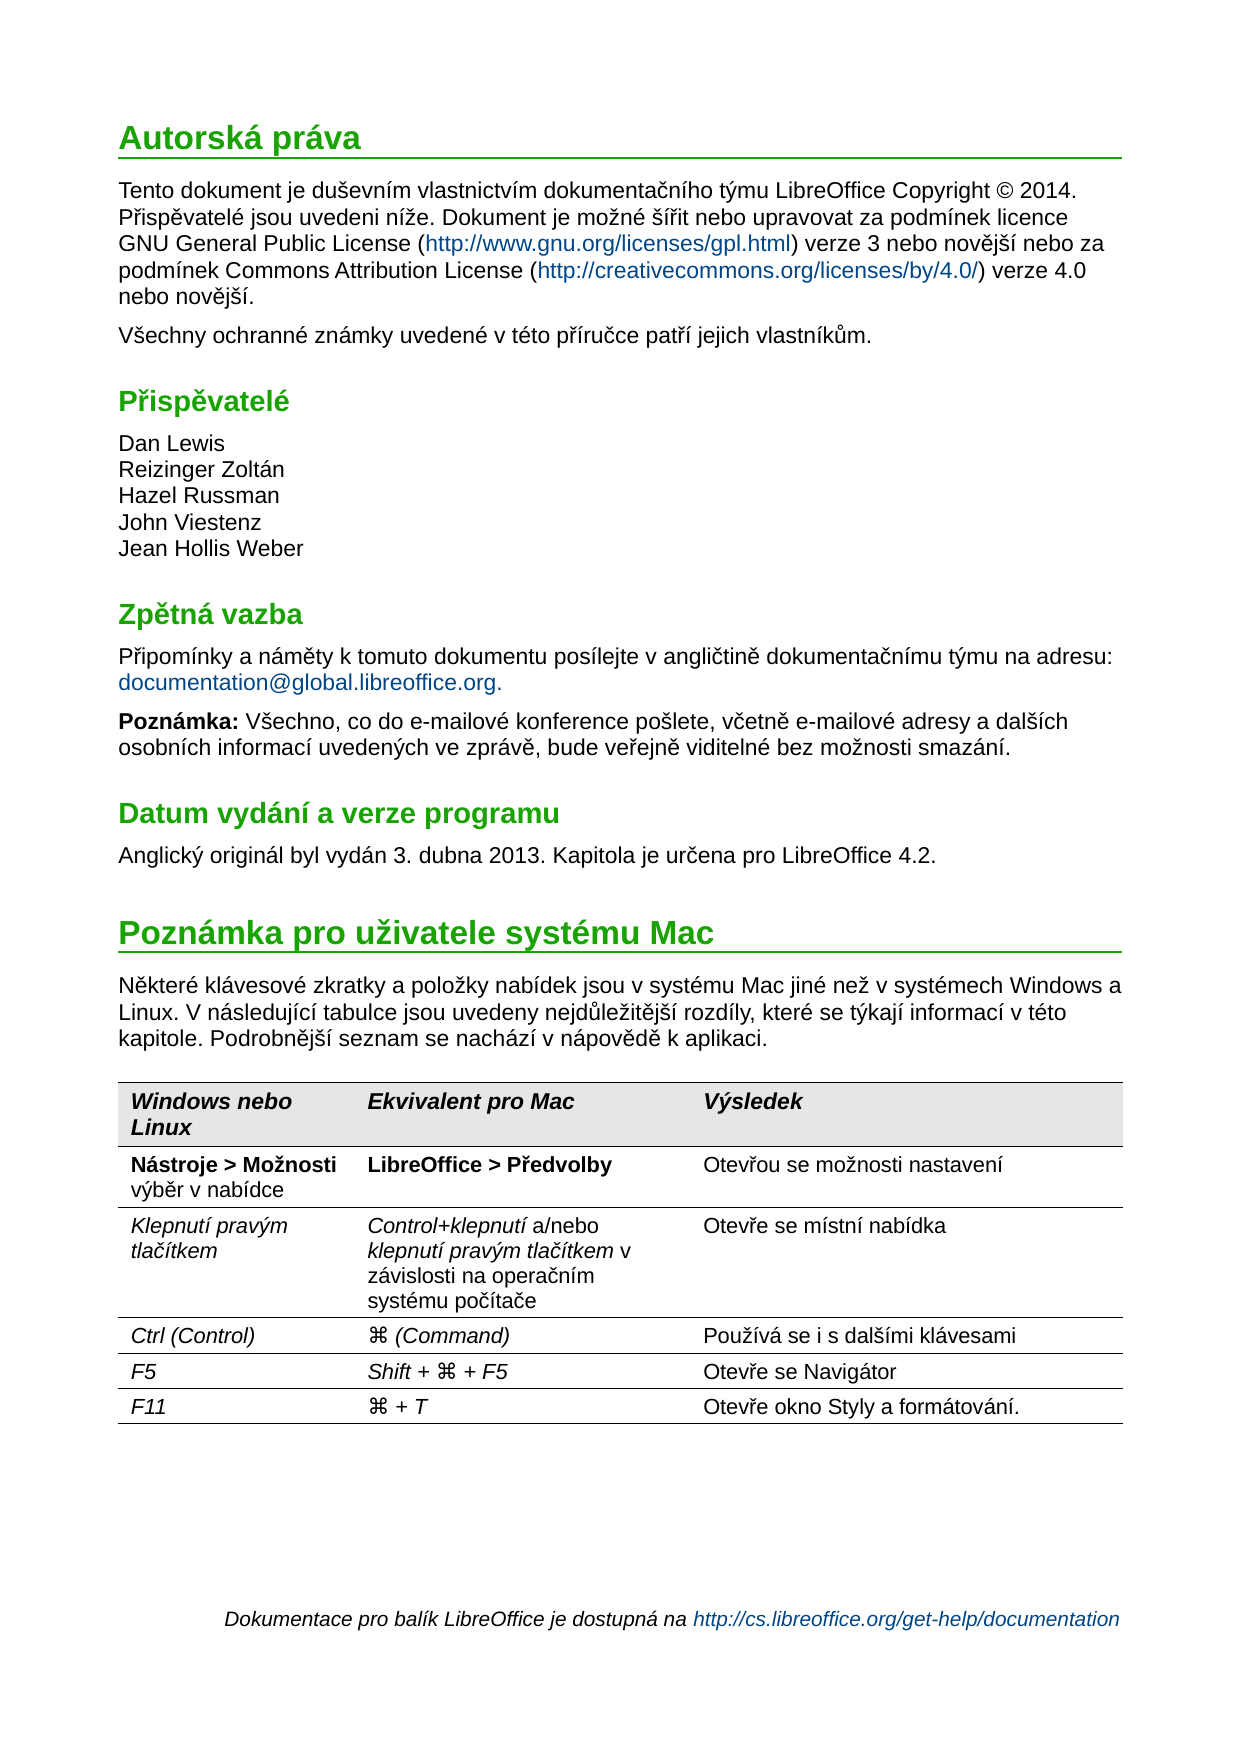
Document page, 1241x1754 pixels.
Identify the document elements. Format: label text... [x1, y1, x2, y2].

subtitle Autorská práva [118, 118, 1122, 157]
table_cell Ctrl (Control) [118, 1318, 355, 1353]
table_cell Klepnutí pravým tlačítkem [118, 1208, 355, 1317]
table_cell Shift + ⌘ + F5 [355, 1354, 691, 1388]
text Některé klávesové zkratky a položky nabídek jsou v systému Mac jiné než v systémech Windows a Linux. V následující tabulce jsou uvedeny nejdůležitější rozdíly, které se týkají informací v této kapitole. Podrobnější seznam se nachází v nápovědě k aplikaci. [118, 972, 1122, 1051]
table_cell Otevřou se možnosti nastavení [691, 1147, 1123, 1207]
text Anglický originál byl vydán 3. dubna 2013. Kapitola je určena pro LibreOffice 4.2. [118, 842, 1122, 868]
text Připomínky a náměty k tomuto dokumentu posílejte v angličtině dokumentačnímu týmu na adresu: documentation@global.libreoffice.org. [118, 643, 1122, 696]
text Tento dokument je duševním vlastnictvím dokumentačního týmu LibreOffice Copyright © 2014. Přispěvatelé jsou uvedeni níže. Dokument je možné šířit nebo upravovat za podmínek licence GNU General Public License (http://www.gnu.org/licenses/gpl.html) verze 3 nebo novější nebo za podmínek Commons Attribution License (http://creativecommons.org/licenses/by/4.0/) verze 4.0 nebo novější. [118, 177, 1122, 309]
table_cell ⌘ + T [355, 1389, 691, 1423]
table_cell Otevře se Navigátor [691, 1354, 1123, 1388]
table_cell LibreOffice > Předvolby [355, 1147, 691, 1207]
text Dan Lewis Reizinger Zoltán Hazel Russman John Viestenz Jean Hollis Weber [118, 429, 1122, 561]
table_cell Otevře se místní nabídka [691, 1208, 1123, 1317]
subtitle Poznámka pro uživatele systému Mac [118, 913, 1122, 951]
table_cell Nástroje > Možnosti výběr v nabídce [118, 1147, 355, 1207]
text Poznámka: Všechno, co do e-mailové konference pošlete, včetně e-mailové adresy a dalších osobních informací uvedených ve zprávě, bude veřejně viditelné bez možnosti smazání. [118, 708, 1122, 761]
subtitle Datum vydání a verze programu [118, 796, 1122, 830]
table_cell ⌘ (Command) [355, 1318, 691, 1353]
table_cell F11 [118, 1389, 355, 1423]
table_cell F5 [118, 1354, 355, 1388]
table_header Ekvivalent pro Mac [355, 1083, 691, 1146]
text Všechny ochranné známky uvedené v této příručce patří jejich vlastníkům. [118, 322, 1122, 348]
table_header Výsledek [691, 1083, 1123, 1146]
table_header Windows nebo Linux [118, 1083, 355, 1146]
subtitle Přispěvatelé [118, 384, 1122, 417]
subtitle Zpětná vazba [118, 597, 1122, 630]
table_cell Otevře okno Styly a formátování. [691, 1389, 1123, 1423]
table_cell Control+klepnutí a/nebo klepnutí pravým tlačítkem v závislosti na operačním systému počítače [355, 1208, 691, 1317]
table_cell Používá se i s dalšími klávesami [691, 1318, 1123, 1353]
